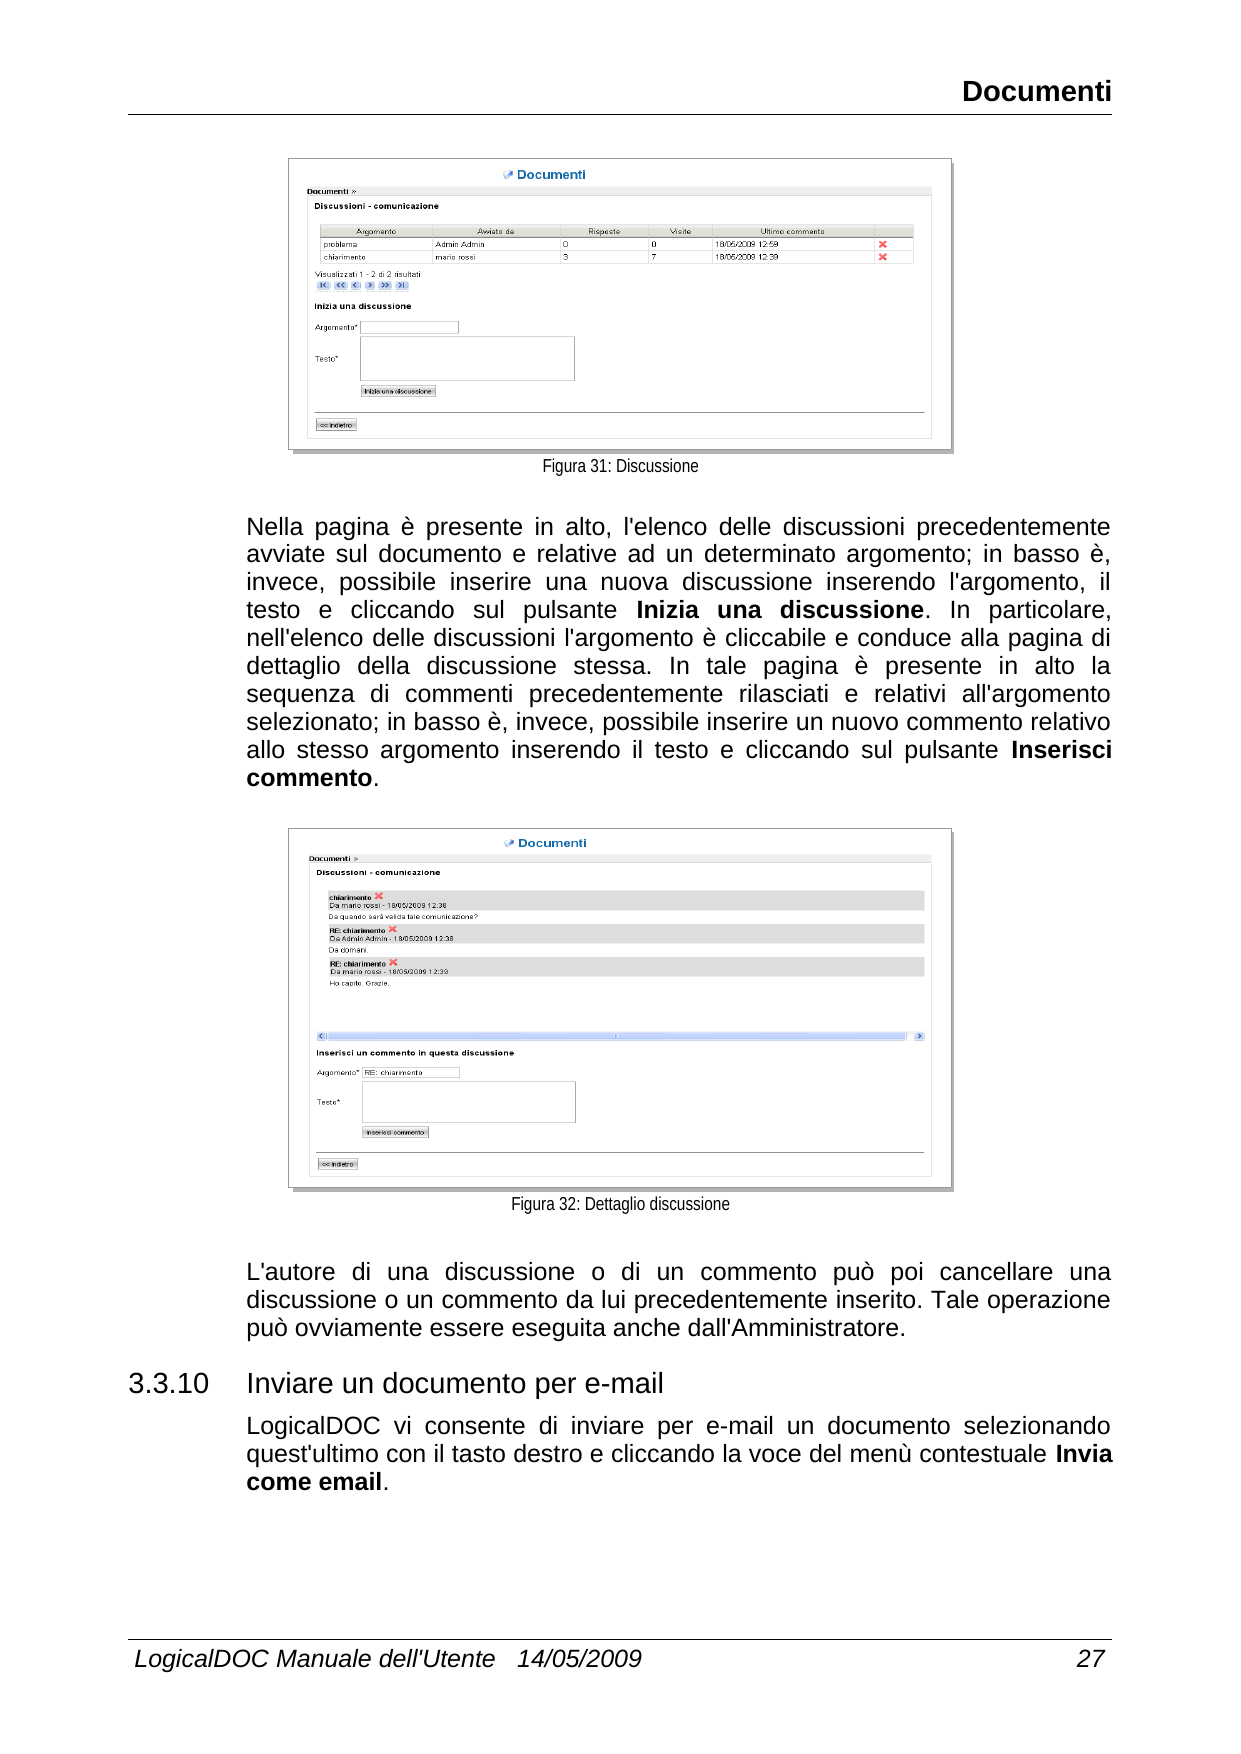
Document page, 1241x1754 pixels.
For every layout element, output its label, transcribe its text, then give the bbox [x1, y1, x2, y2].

text L'autore di una discussione o di un commento può poi cancellare una discussione o un commento da lui precedentemente inserito. Tale operazione può ovviamente essere eseguita anche dall'Amministratore. [246, 1258, 1112, 1342]
text LogicalDOC vi consente di inviare per e-mail un documento selezionando quest'ultimo con il tasto destro e cliccando la voce del menù contestuale Invia come email. [246, 1412, 1112, 1496]
text Nella pagina è presente in alto, l'elenco delle discussioni precedentemente avviate sul documento e relative ad un determinato argomento; in basso è, invece, possibile inserire una nuova discussione inserendo l'argomento, il testo e cliccando sul pulsante Inizia una discussione. In particolare, nell'elenco delle discussioni l'argomento è cliccabile e conduce alla pagina di dettaglio della discussione stessa. In tale pagina è presente in alto la sequenza di commenti precedentemente rilasciati e relativi all'argomento selezionato; in basso è, invece, possibile inserire un nuovo commento relativo allo stesso argomento inserendo il testo e cliccando sul pulsante Inserisci commento. [246, 512, 1112, 792]
subtitle Inviare un documento per e-mail [128, 1367, 1112, 1399]
text Figura 32: Dettaglio discussione [288, 1188, 952, 1215]
text Figura 31: Discussione [288, 450, 952, 477]
